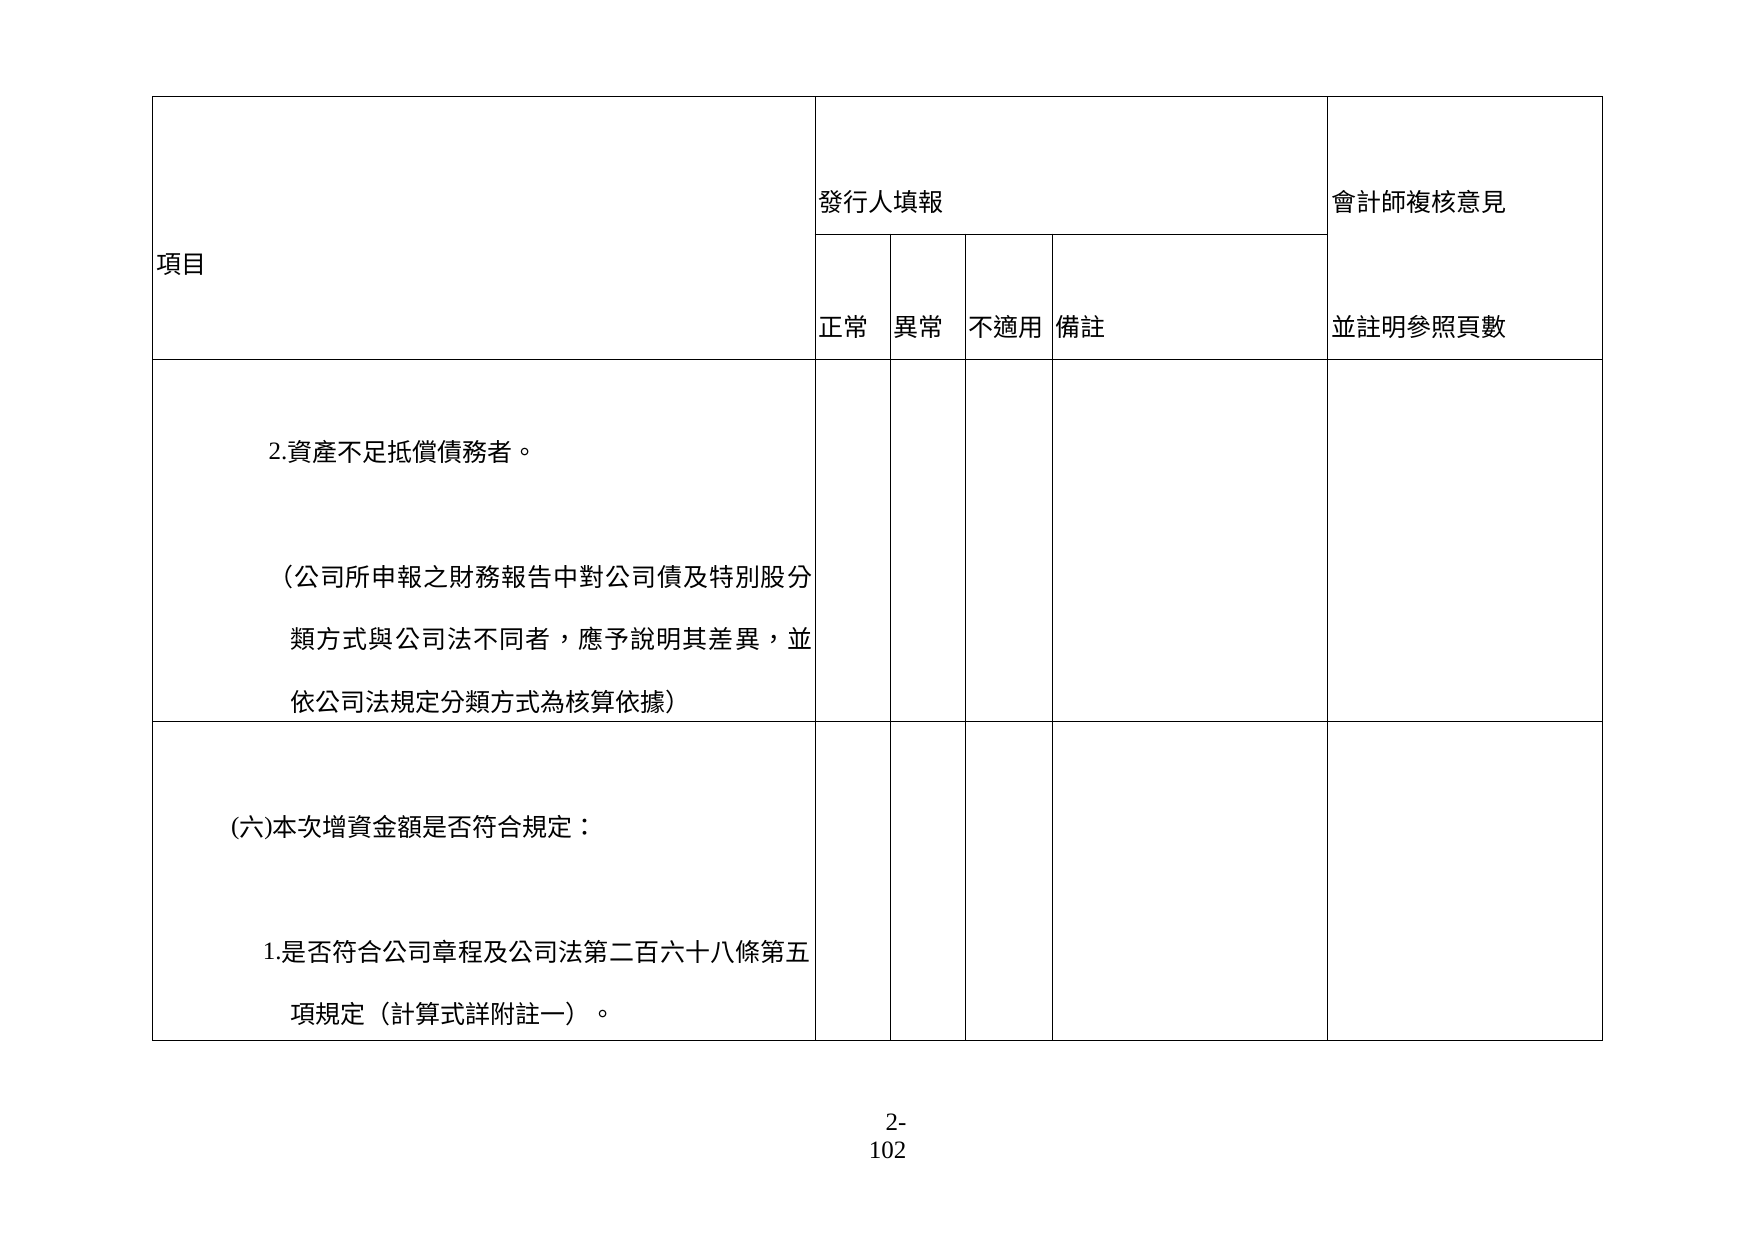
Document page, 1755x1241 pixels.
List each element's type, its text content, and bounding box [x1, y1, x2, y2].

table_cell [816, 722, 890, 1040]
table_header 項目 [153, 97, 815, 358]
table_cell 不適用 [966, 235, 1052, 358]
table_header 發行人填報 [816, 97, 1327, 233]
table_cell 異常 [891, 235, 965, 358]
table_cell [816, 360, 890, 721]
table_cell [1053, 360, 1327, 721]
table_cell [1328, 722, 1602, 1040]
table_cell 2.資產不足抵償債務者。 （公司所申報之財務報告中對公司債及特別股分類方式與公司法不同者，應予說明其差異，並依公司法規定分類方式為核算依據） [153, 360, 815, 721]
table_cell 備註 [1053, 235, 1327, 358]
table_cell [1053, 722, 1327, 1040]
table_cell [966, 722, 1052, 1040]
table_cell [891, 722, 965, 1040]
table_cell [891, 360, 965, 721]
table_header 會計師複核意見 並註明參照頁數 [1328, 97, 1602, 358]
table_cell 正常 [816, 235, 890, 358]
table_cell [966, 360, 1052, 721]
table_cell (六)本次增資金額是否符合規定： 1.是否符合公司章程及公司法第二百六十八條第五項規定（計算式詳附註一）。 [153, 722, 815, 1040]
table_cell [1328, 360, 1602, 721]
